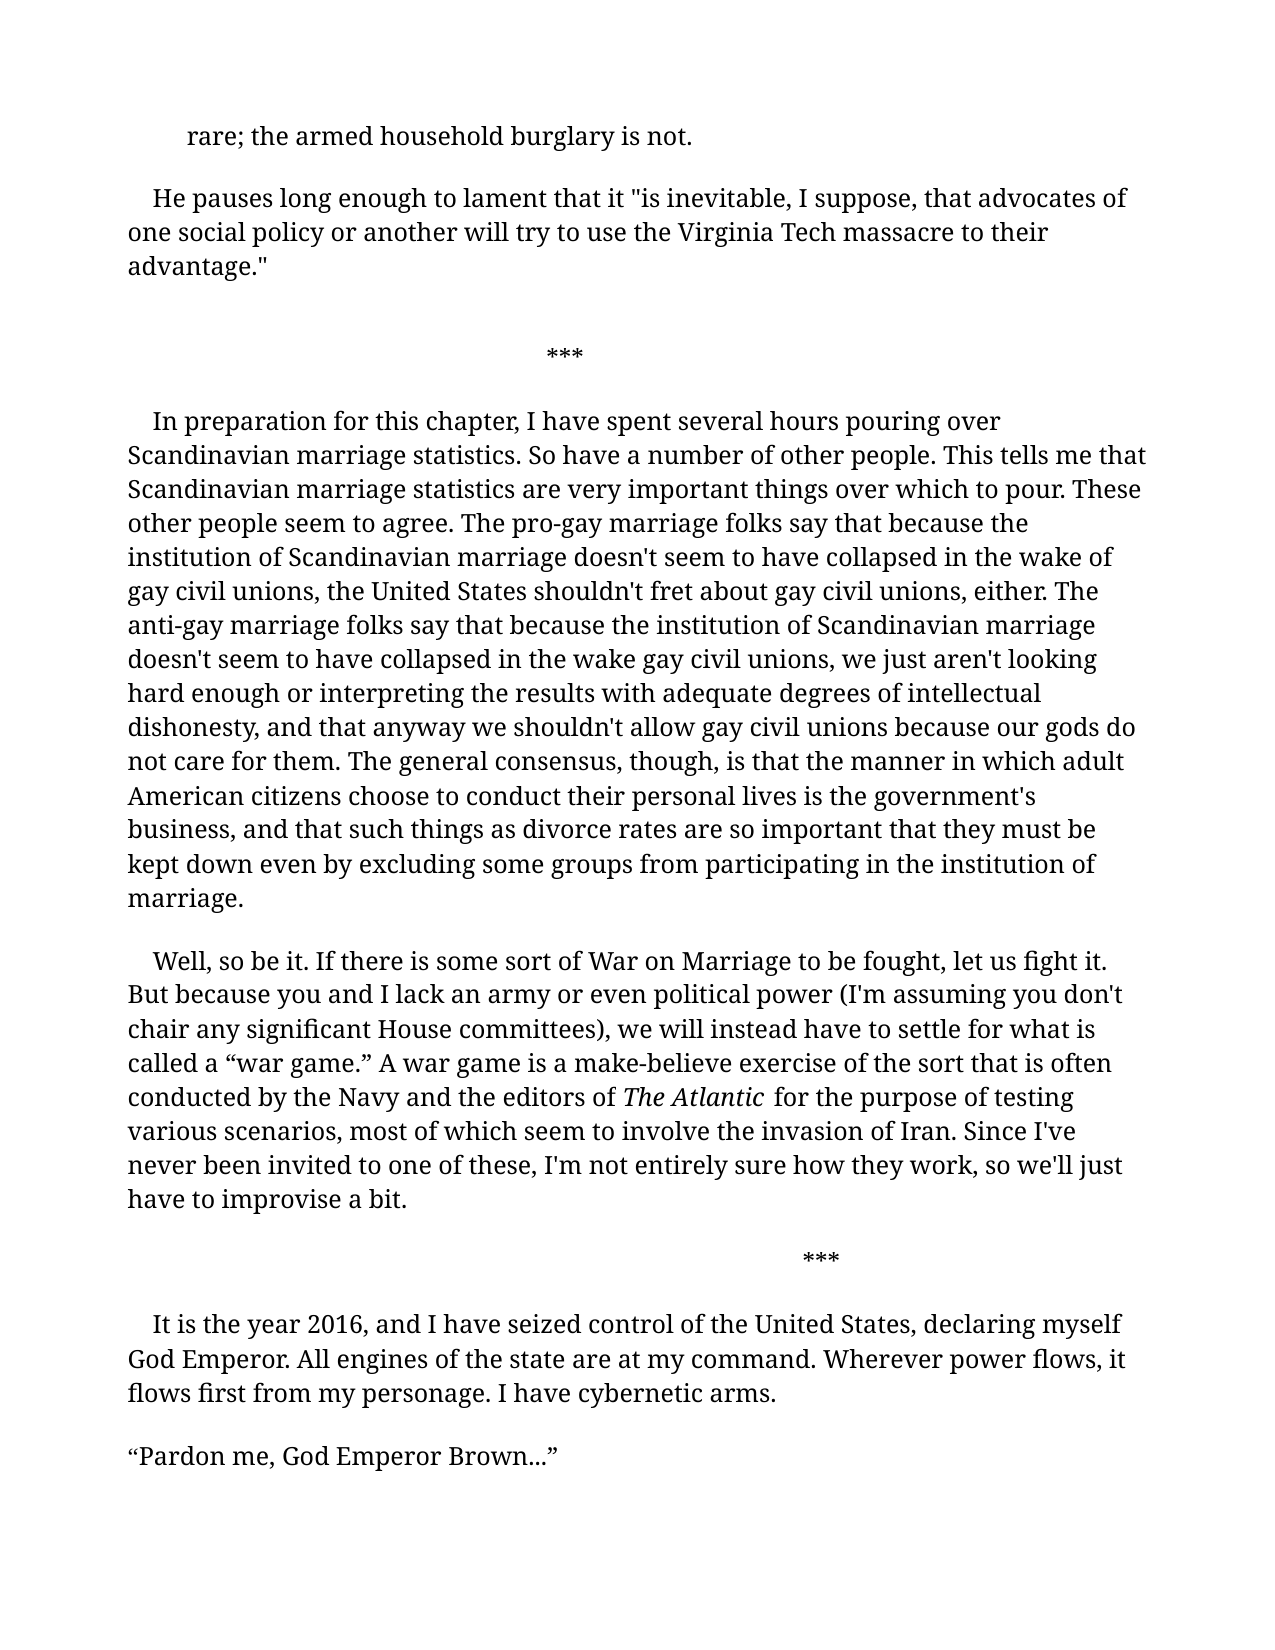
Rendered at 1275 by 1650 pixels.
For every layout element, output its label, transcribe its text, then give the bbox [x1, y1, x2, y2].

text Well, so be it. If there is some sort of War on Marriage to be fought, let us fight it. But because you and I lack an army or even political power (I'm assuming you don't chair any significant House committees), we will instead have to settle for what is called a “war game.” A war game is a make-believe exercise of the sort that is often conducted by the Navy and the editors of The Atlantic for the purpose of testing various scenarios, most of which seem to involve the invasion of Iran. Since I've never been invited to one of these, I'm not entirely sure how they work, so we'll just have to improvise a bit. [127, 943, 1147, 1216]
text In preparation for this chapter, I have spent several hours pouring over Scandinavian marriage statistics. So have a number of other people. This tells me that Scandinavian marriage statistics are very important things over which to pour. These other people seem to agree. The pro-gay marriage folks say that because the institution of Scandinavian marriage doesn't seem to have collapsed in the wake of gay civil unions, the United States shouldn't fret about gay civil unions, either. The anti-gay marriage folks say that because the institution of Scandinavian marriage doesn't seem to have collapsed in the wake gay civil unions, we just aren't looking hard enough or interpreting the results with adequate degrees of intellectual dishonesty, and that anyway we shouldn't allow gay civil unions because our gods do not care for them. The general consensus, though, is that the manner in which adult American citizens choose to conduct their personal lives is the government's business, and that such things as divorce rates are so important that they must be kept down even by excluding some groups from participating in the institution of marriage. [127, 403, 1147, 914]
text *** [127, 341, 1147, 375]
text He pauses long enough to lament that it "is inevitable, I suppose, that advocates of one social policy or another will try to use the Virginia Tech massacre to their advantage." [127, 181, 1147, 283]
text It is the year 2016, and I have seized control of the United States, declaring myself God Emperor. All engines of the state are at my command. Wherever power flows, it flows first from my personage. I have cybernetic arms. [127, 1307, 1147, 1409]
text rare; the armed household burglary is not. [187, 118, 1088, 152]
text “Pardon me, God Emperor Brown...” [127, 1438, 1147, 1472]
text *** [127, 1244, 1147, 1278]
